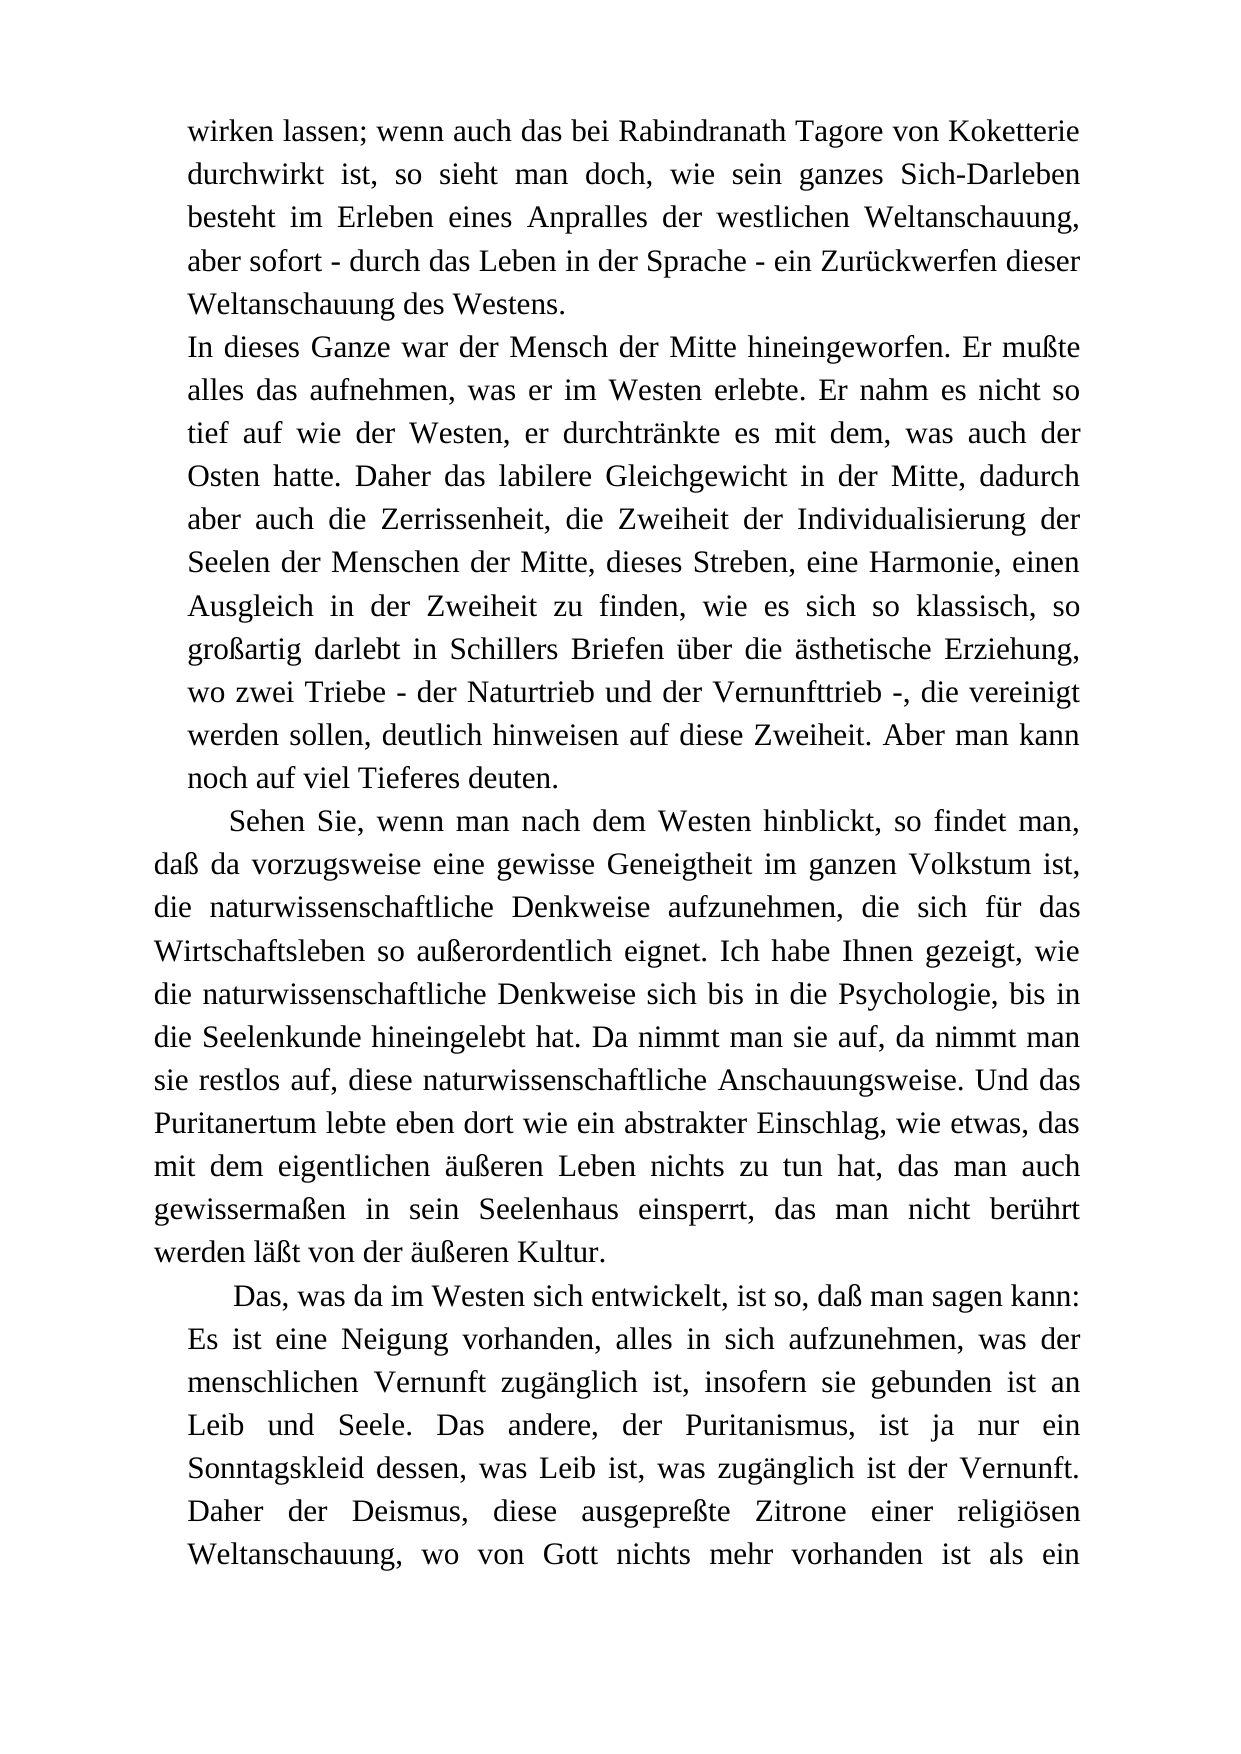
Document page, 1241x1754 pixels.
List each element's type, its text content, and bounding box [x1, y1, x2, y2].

text Sehen Sie, wenn man nach dem Westen hinblickt, so findet man, daß da vorzugsweise eine gewisse Geneigtheit im ganzen Volkstum ist, die naturwissenschaftliche Denkweise aufzunehmen, die sich für das Wirtschaftsleben so außerordentlich eignet. Ich habe Ihnen gezeigt, wie die naturwissenschaftliche Denkweise sich bis in die Psychologie, bis in die Seelenkunde hineingelebt hat. Da nimmt man sie auf, da nimmt man sie restlos auf, diese naturwissenschaftliche Anschauungsweise. Und das Puritanertum lebte eben dort wie ein abstrakter Einschlag, wie etwas, das mit dem eigentlichen äußeren Leben nichts zu tun hat, das man auch gewissermaßen in sein Seelenhaus einsperrt, das man nicht berührt werden läßt von der äußeren Kultur. [154, 802, 1081, 1269]
text wirken lassen; wenn auch das bei Rabindranath Tagore von Koketterie durchwirkt ist, so sieht man doch, wie sein ganzes Sich-Darleben besteht im Erleben eines Anpralles der westlichen Weltanschauung, aber sofort - durch das Leben in der Sprache - ein Zurückwerfen dieser Weltanschauung des Westens. [187, 112, 1081, 321]
text In dieses Ganze war der Mensch der Mitte hineingeworfen. Er mußte alles das aufnehmen, was er im Westen erlebte. Er nahm es nicht so tief auf wie der Westen, er durchtränkte es mit dem, was auch der Osten hatte. Daher das labilere Gleichgewicht in der Mitte, dadurch aber auch die Zerrissenheit, die Zweiheit der Individualisierung der Seelen der Menschen der Mitte, dieses Streben, eine Harmonie, einen Ausgleich in der Zweiheit zu finden, wie es sich so klassisch, so großartig darlebt in Schillers Briefen über die ästhetische Erziehung, wo zwei Triebe - der Naturtrieb und der Vernunfttrieb -, die vereinigt werden sollen, deutlich hinweisen auf diese Zweiheit. Aber man kann noch auf viel Tieferes deuten. [187, 328, 1081, 795]
text Das, was da im Westen sich entwickelt, ist so, daß man sagen kann: Es ist eine Neigung vorhanden, alles in sich aufzunehmen, was der menschlichen Vernunft zugänglich ist, insofern sie gebunden ist an Leib und Seele. Das andere, der Puritanismus, ist ja nur ein Sonntagskleid dessen, was Leib ist, was zugänglich ist der Vernunft. Daher der Deismus, diese ausgepreßte Zitrone einer religiösen Weltanschauung, wo von Gott nichts mehr vorhanden ist als ein [187, 1277, 1081, 1571]
